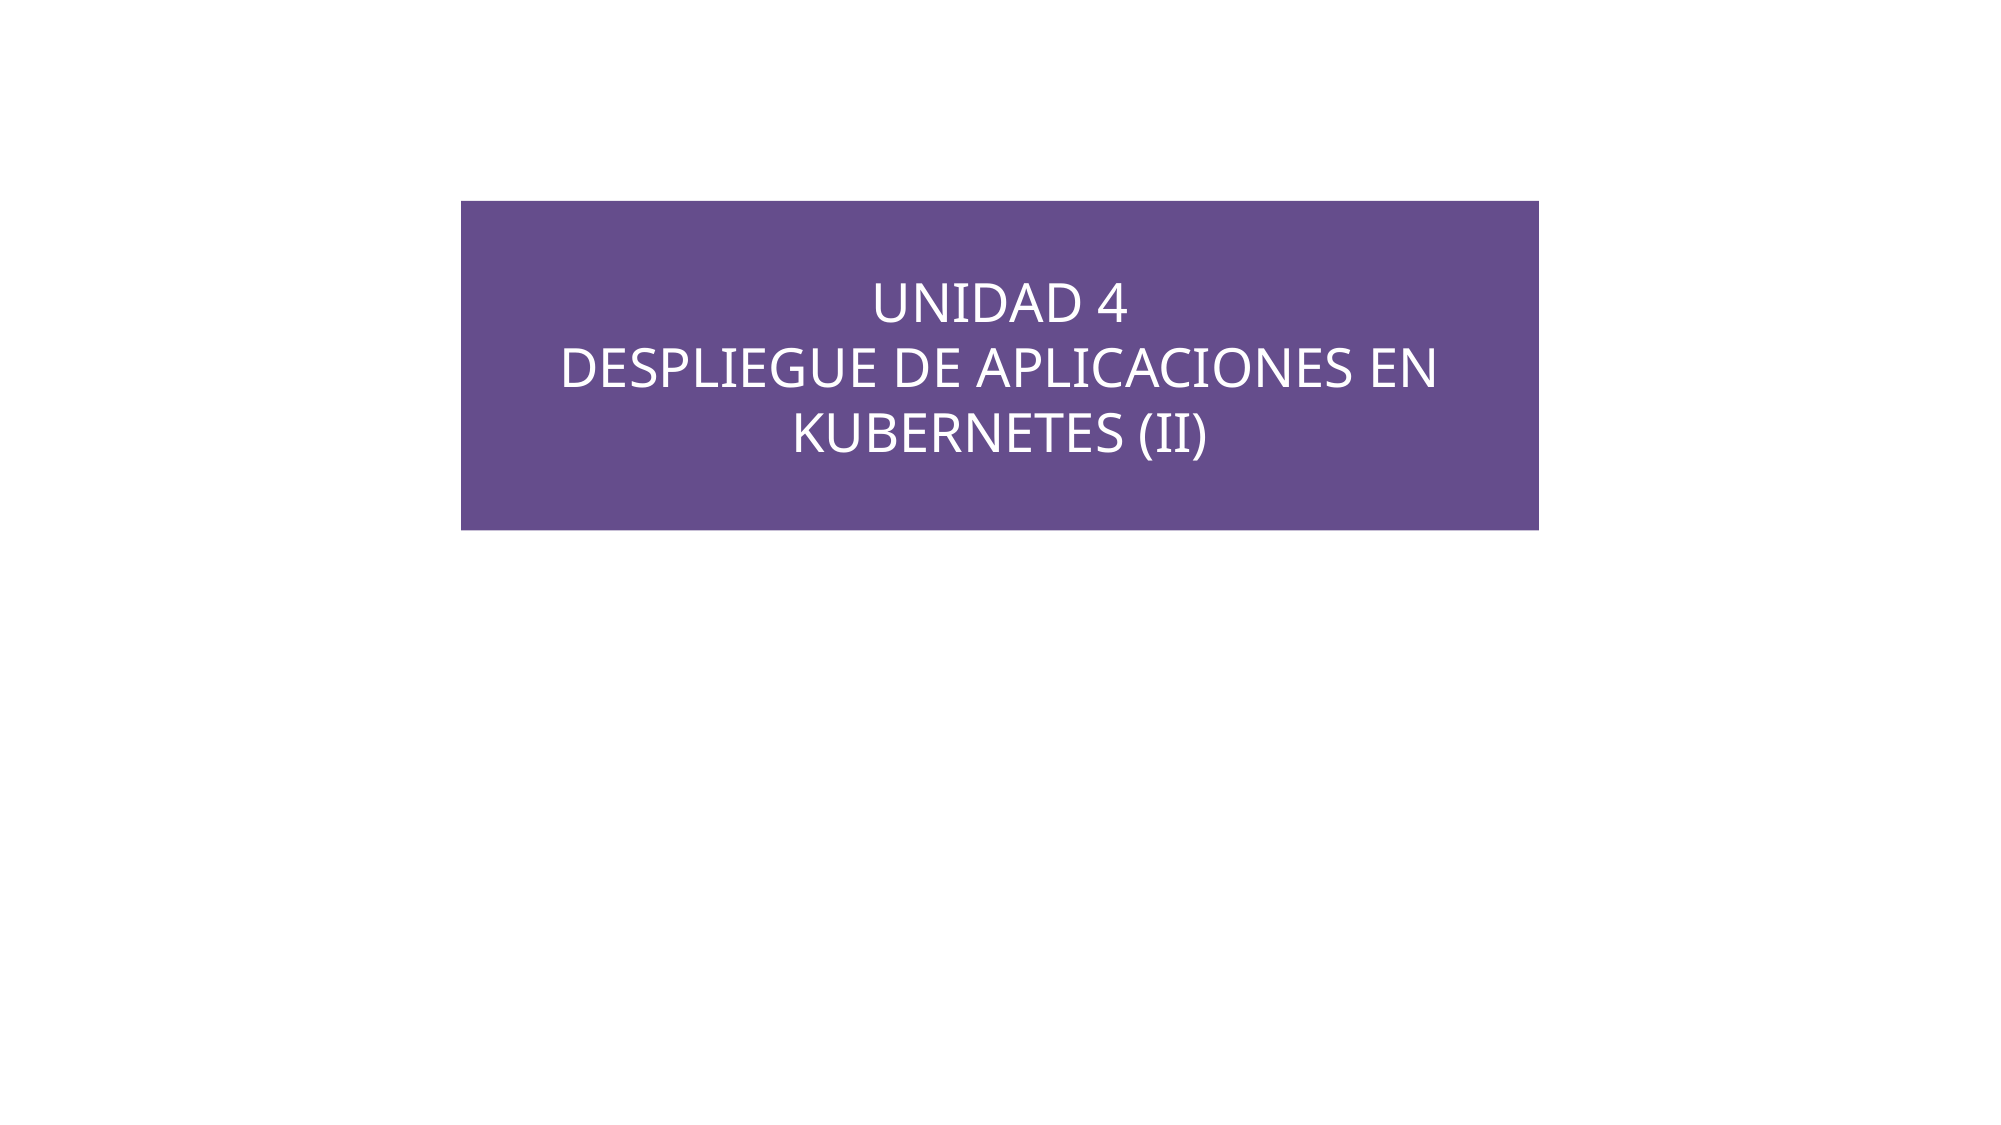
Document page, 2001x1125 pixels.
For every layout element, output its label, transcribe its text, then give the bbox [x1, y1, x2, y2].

text_box UNIDAD 4 DESPLIEGUE DE APLICACIONES EN KUBERNETES (II) [461, 200, 1539, 531]
